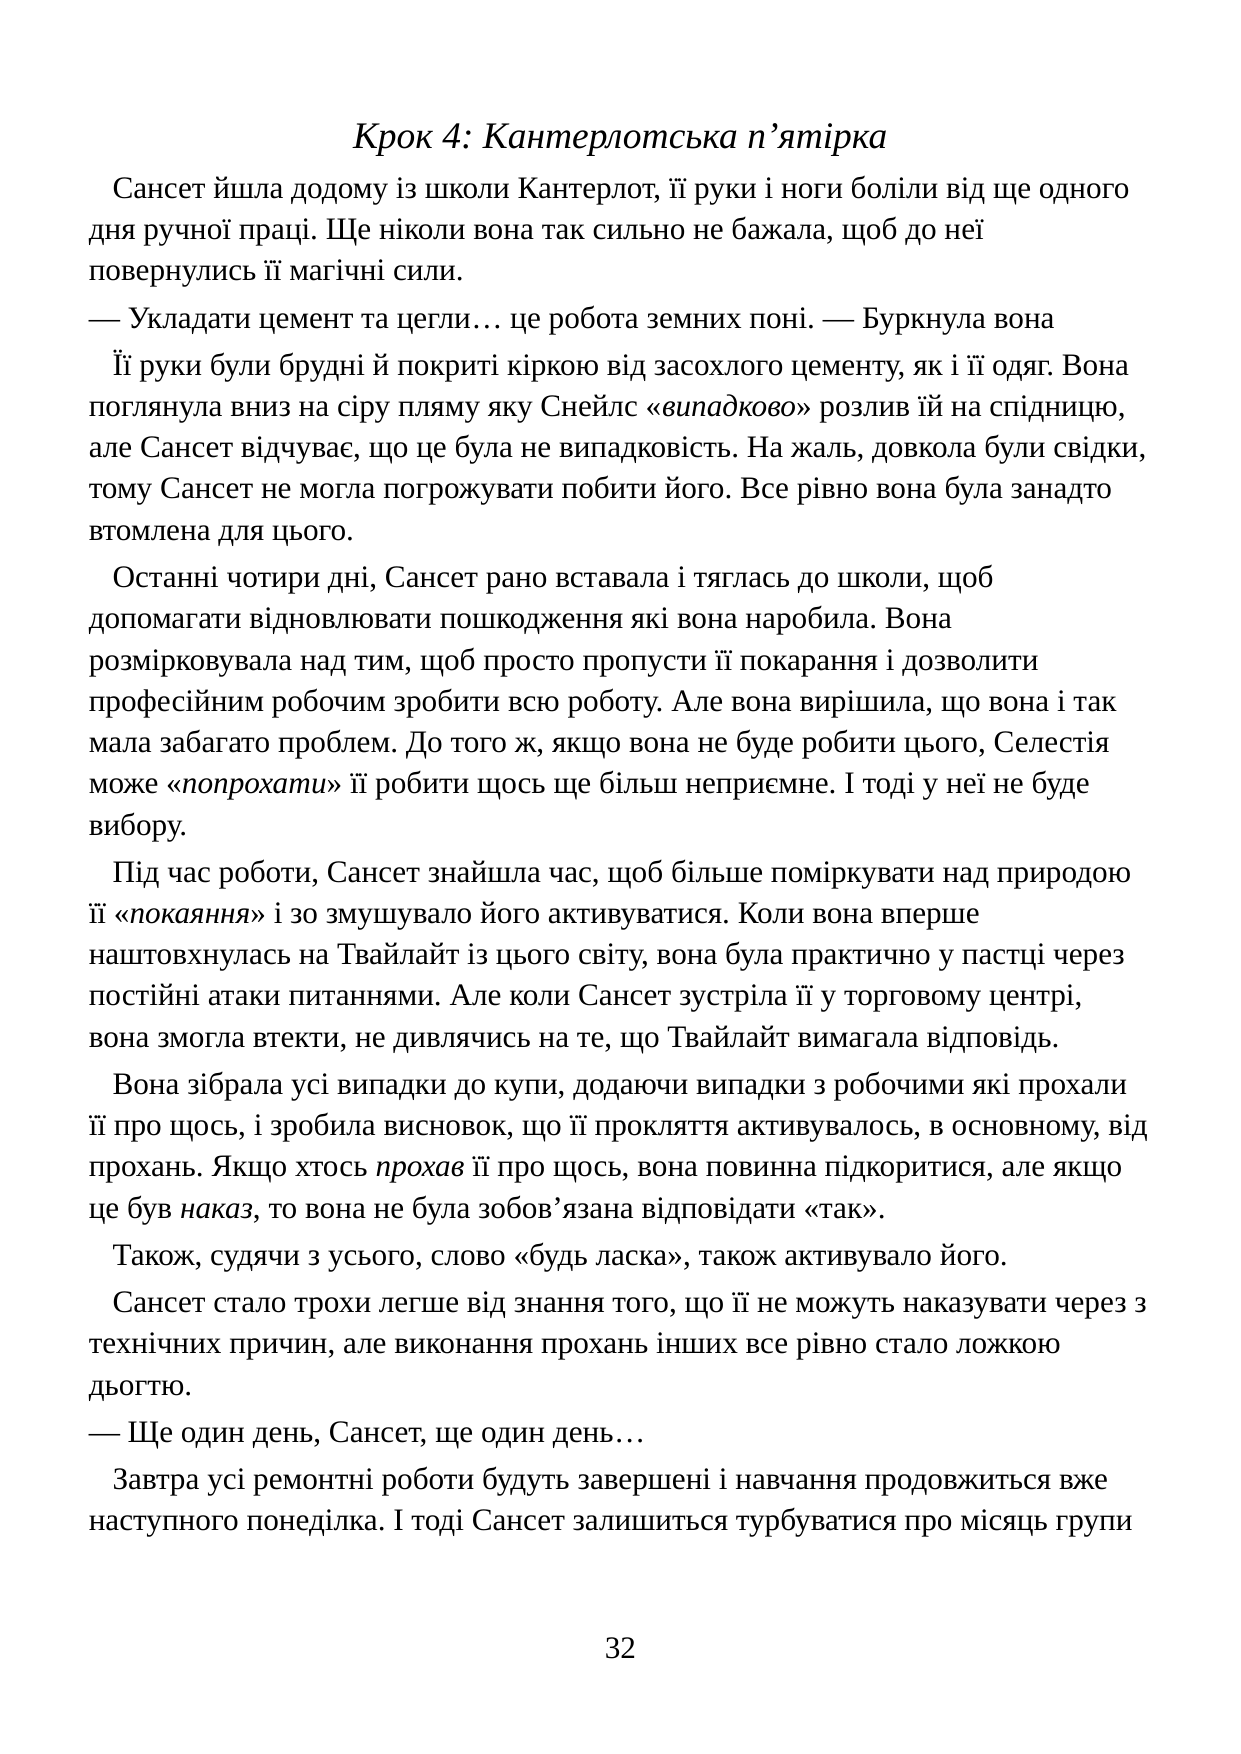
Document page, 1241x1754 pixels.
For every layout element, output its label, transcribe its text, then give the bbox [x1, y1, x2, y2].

text Сансет йшла додому із школи Кантерлот, її руки і ноги боліли від ще одного дня ручної праці. Ще ніколи вона так сильно не бажала, щоб до неї повернулись її магічні сили. [88, 169, 1152, 288]
text Останні чотири дні, Сансет рано вставала і тяглась до школи, щоб допомагати відновлювати пошкодження які вона наробила. Вона розмірковувала над тим, щоб просто пропусти її покарання і дозволити професійним робочим зробити всю роботу. Але вона вирішила, що вона і так мала забагато проблем. До того ж, якщо вона не буде робити цього, Селестія може «попрохати» її робити щось ще більш неприємне. І тоді у неї не буде вибору. [88, 558, 1152, 842]
text Також, судячи з усього, слово «будь ласка», також активувало його. [88, 1236, 1152, 1272]
text Її руки були брудні й покриті кіркою від засохлого цементу, як і її одяг. Вона поглянула вниз на сіру пляму яку Снейлс «випадково» розлив їй на спідницю, але Сансет відчуває, що це була не випадковість. На жаль, довкола були свідки, тому Сансет не могла погрожувати побити його. Все рівно вона була занадто втомлена для цього. [88, 346, 1152, 547]
subtitle Крок 4: Кантерлотська п’ятірка [88, 113, 1152, 157]
text Під час роботи, Сансет знайшла час, щоб більше поміркувати над природою її «покаяння» і зо змушувало його активуватися. Коли вона вперше наштовхнулась на Твайлайт із цього світу, вона була практично у пастці через постійні атаки питаннями. Але коли Сансет зустріла її у торговому центрі, вона змогла втекти, не дивлячись на те, що Твайлайт вимагала відповідь. [88, 853, 1152, 1054]
text Сансет стало трохи легше від знання того, що її не можуть наказувати через з технічних причин, але виконання прохань інших все рівно стало ложкою дьогтю. [88, 1283, 1152, 1402]
text — Укладати цемент та цегли… це робота земних поні. — Буркнула вона [88, 299, 1152, 335]
text Вона зібрала усі випадки до купи, додаючи випадки з робочими які прохали її про щось, і зробила висновок, що її прокляття активувалось, в основному, від прохань. Якщо хтось прохав її про щось, вона повинна підкоритися, але якщо це був наказ, то вона не була зобов’язана відповідати «так». [88, 1065, 1152, 1225]
text Завтра усі ремонтні роботи будуть завершені і навчання продовжиться вже наступного понеділка. І тоді Сансет залишиться турбуватися про місяць групи [88, 1460, 1152, 1537]
text — Ще один день, Сансет, ще один день… [88, 1413, 1152, 1449]
